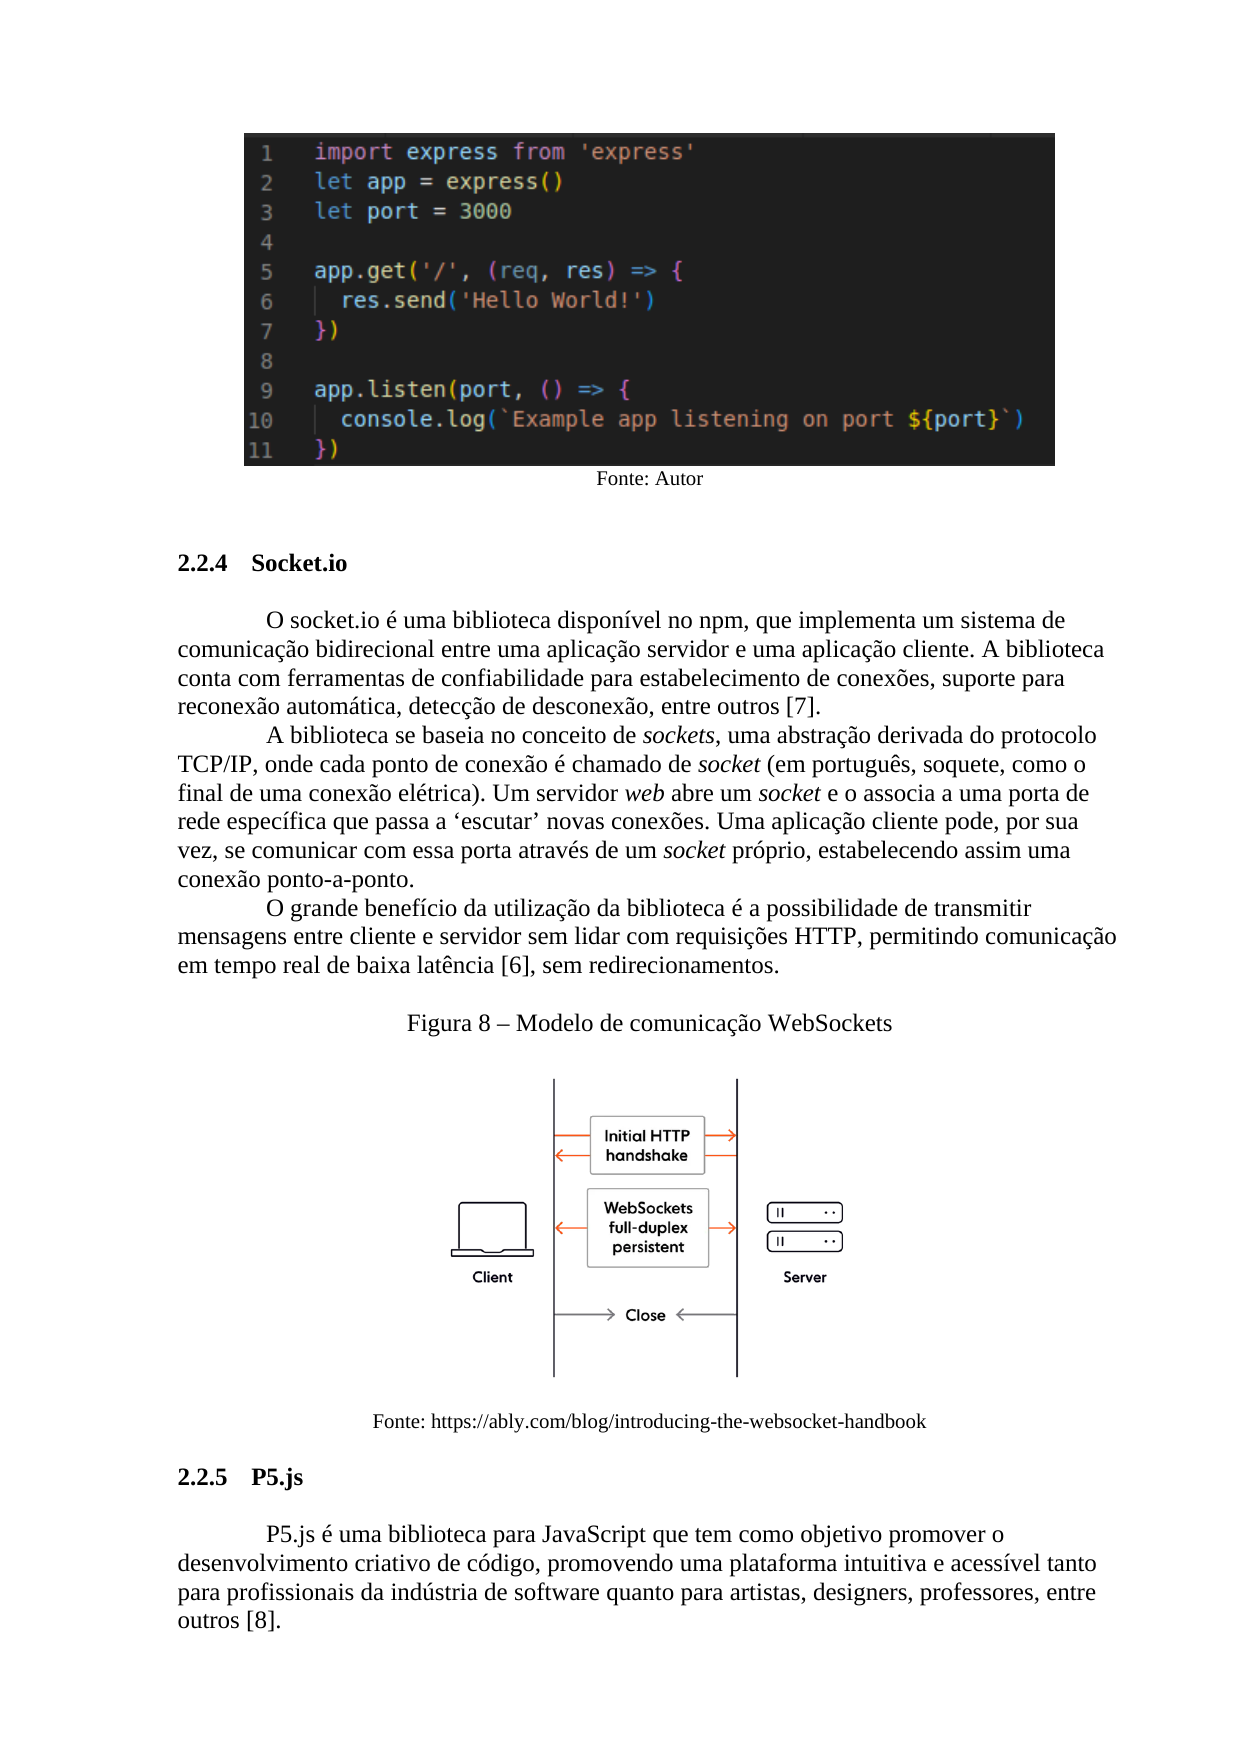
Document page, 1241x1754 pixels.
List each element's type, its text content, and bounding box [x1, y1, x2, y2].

picture [422, 1041, 877, 1409]
text P5.js é uma biblioteca para JavaScript que tem como objetivo promover o desenvolvimento criativo de código, promovendo uma plataforma intuitiva e acessível tanto para profissionais da indústria de software quanto para artistas, designers, professores, entre outros [8]. [177, 1519, 1122, 1634]
subtitle Socket.io [177, 548, 1122, 576]
text Figura 8 – Modelo de comunicação WebSockets [177, 1008, 1122, 1036]
text O socket.io é uma biblioteca disponível no npm, que implementa um sistema de comunicação bidirecional entre uma aplicação servidor e uma aplicação cliente. A biblioteca conta com ferramentas de confiabilidade para estabelecimento de conexões, suporte para reconexão automática, detecção de desconexão, entre outros [7]. [177, 605, 1122, 720]
text Fonte: https://ably.com/blog/introducing-the-websocket-handbook [177, 1409, 1122, 1433]
text Fonte: Autor [177, 117, 1122, 490]
subtitle P5.js [177, 1462, 1122, 1491]
text O grande benefício da utilização da biblioteca é a possibilidade de transmitir mensagens entre cliente e servidor sem lidar com requisições HTTP, permitindo comunicação em tempo real de baixa latência [6], sem redirecionamentos. [177, 893, 1122, 979]
text A biblioteca se baseia no conceito de sockets, uma abstração derivada do protocolo TCP/IP, onde cada ponto de conexão é chamado de socket (em português, soquete, como o final de uma conexão elétrica). Um servidor web abre um socket e o associa a uma porta de rede específica que passa a ‘escutar’ novas conexões. Uma aplicação cliente pode, por sua vez, se comunicar com essa porta através de um socket próprio, estabelecendo assim uma conexão ponto-a-ponto. [177, 720, 1122, 893]
picture [244, 133, 1055, 466]
